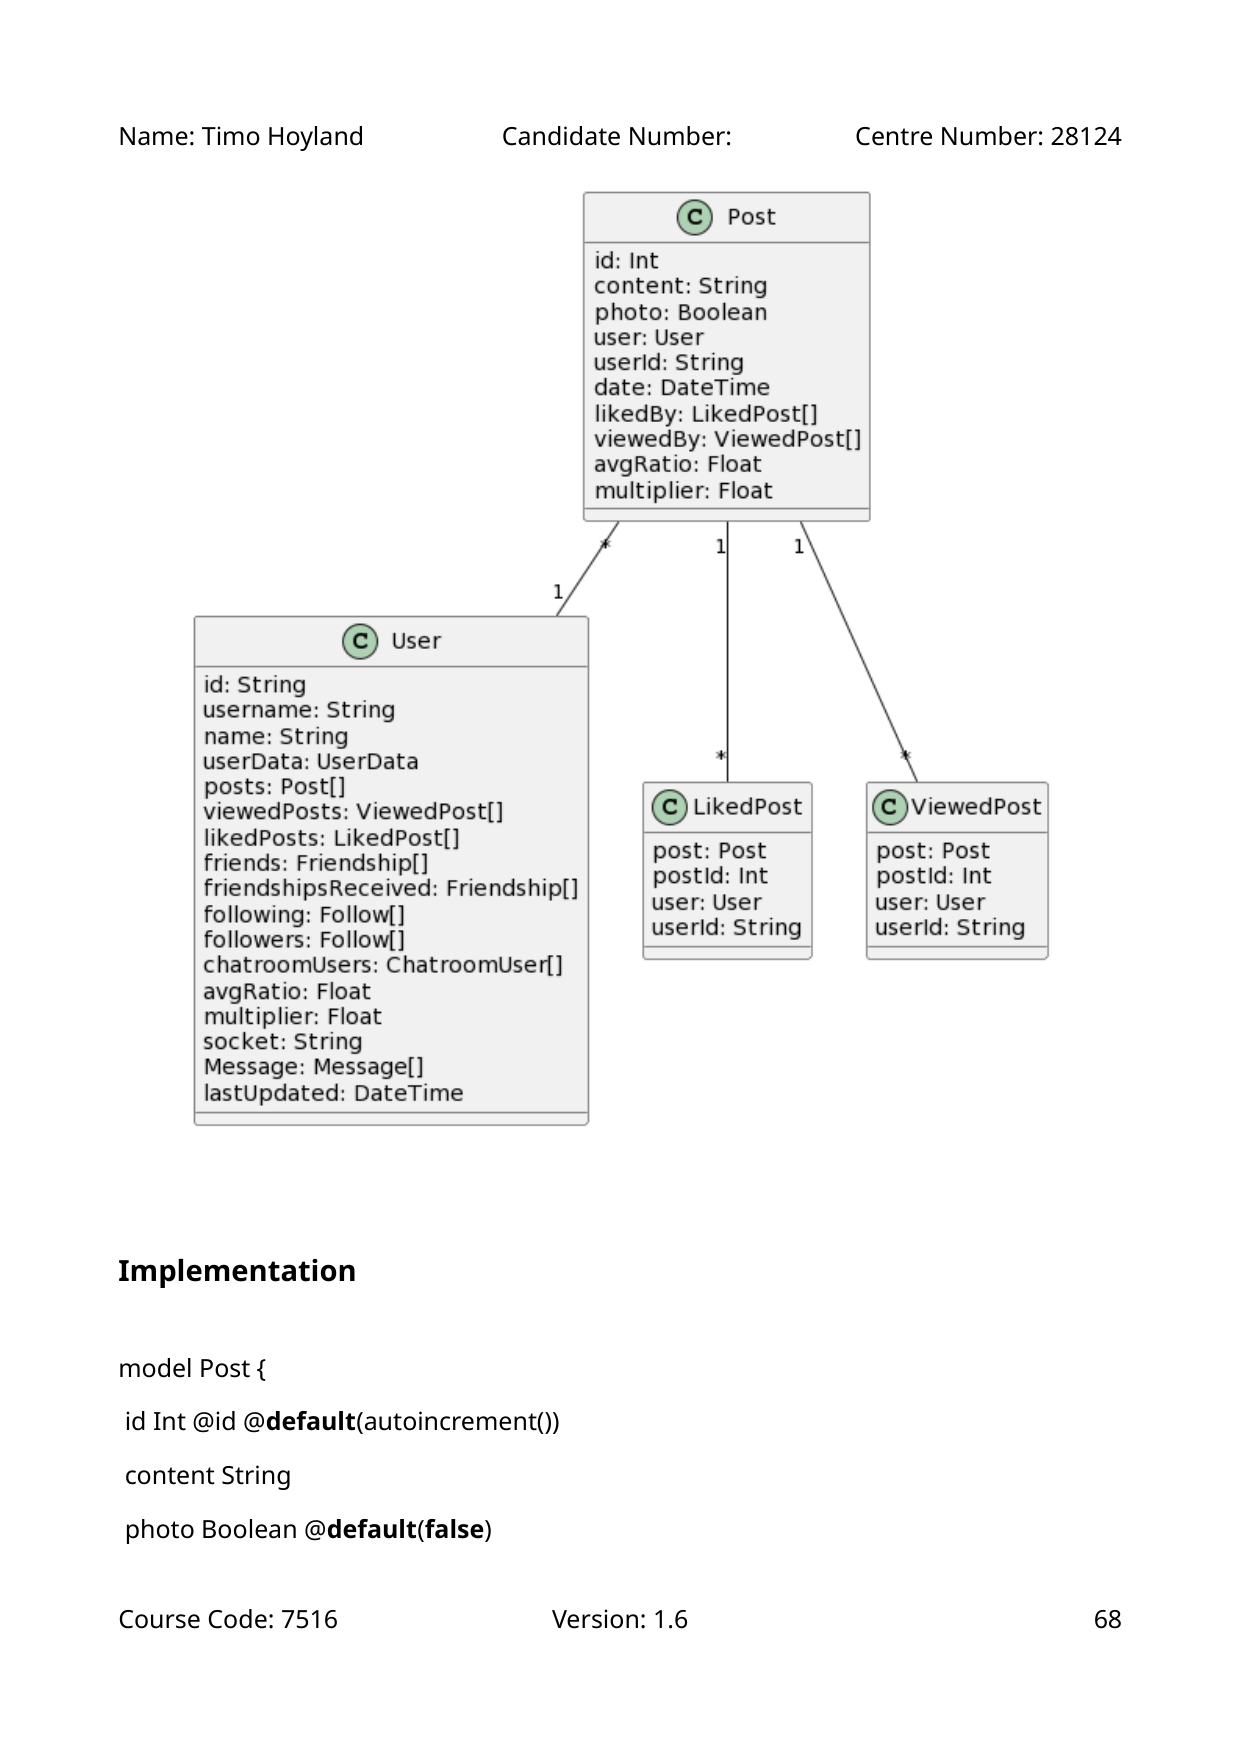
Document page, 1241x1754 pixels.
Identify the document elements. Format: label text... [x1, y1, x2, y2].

subtitle Implementation [118, 1251, 1122, 1290]
text model Post { [118, 1350, 1122, 1384]
text photo Boolean @default(false) [118, 1511, 1122, 1546]
text content String [118, 1458, 1122, 1492]
picture [183, 181, 1057, 1134]
text id Int @id @default(autoincrement()) [118, 1404, 1122, 1438]
